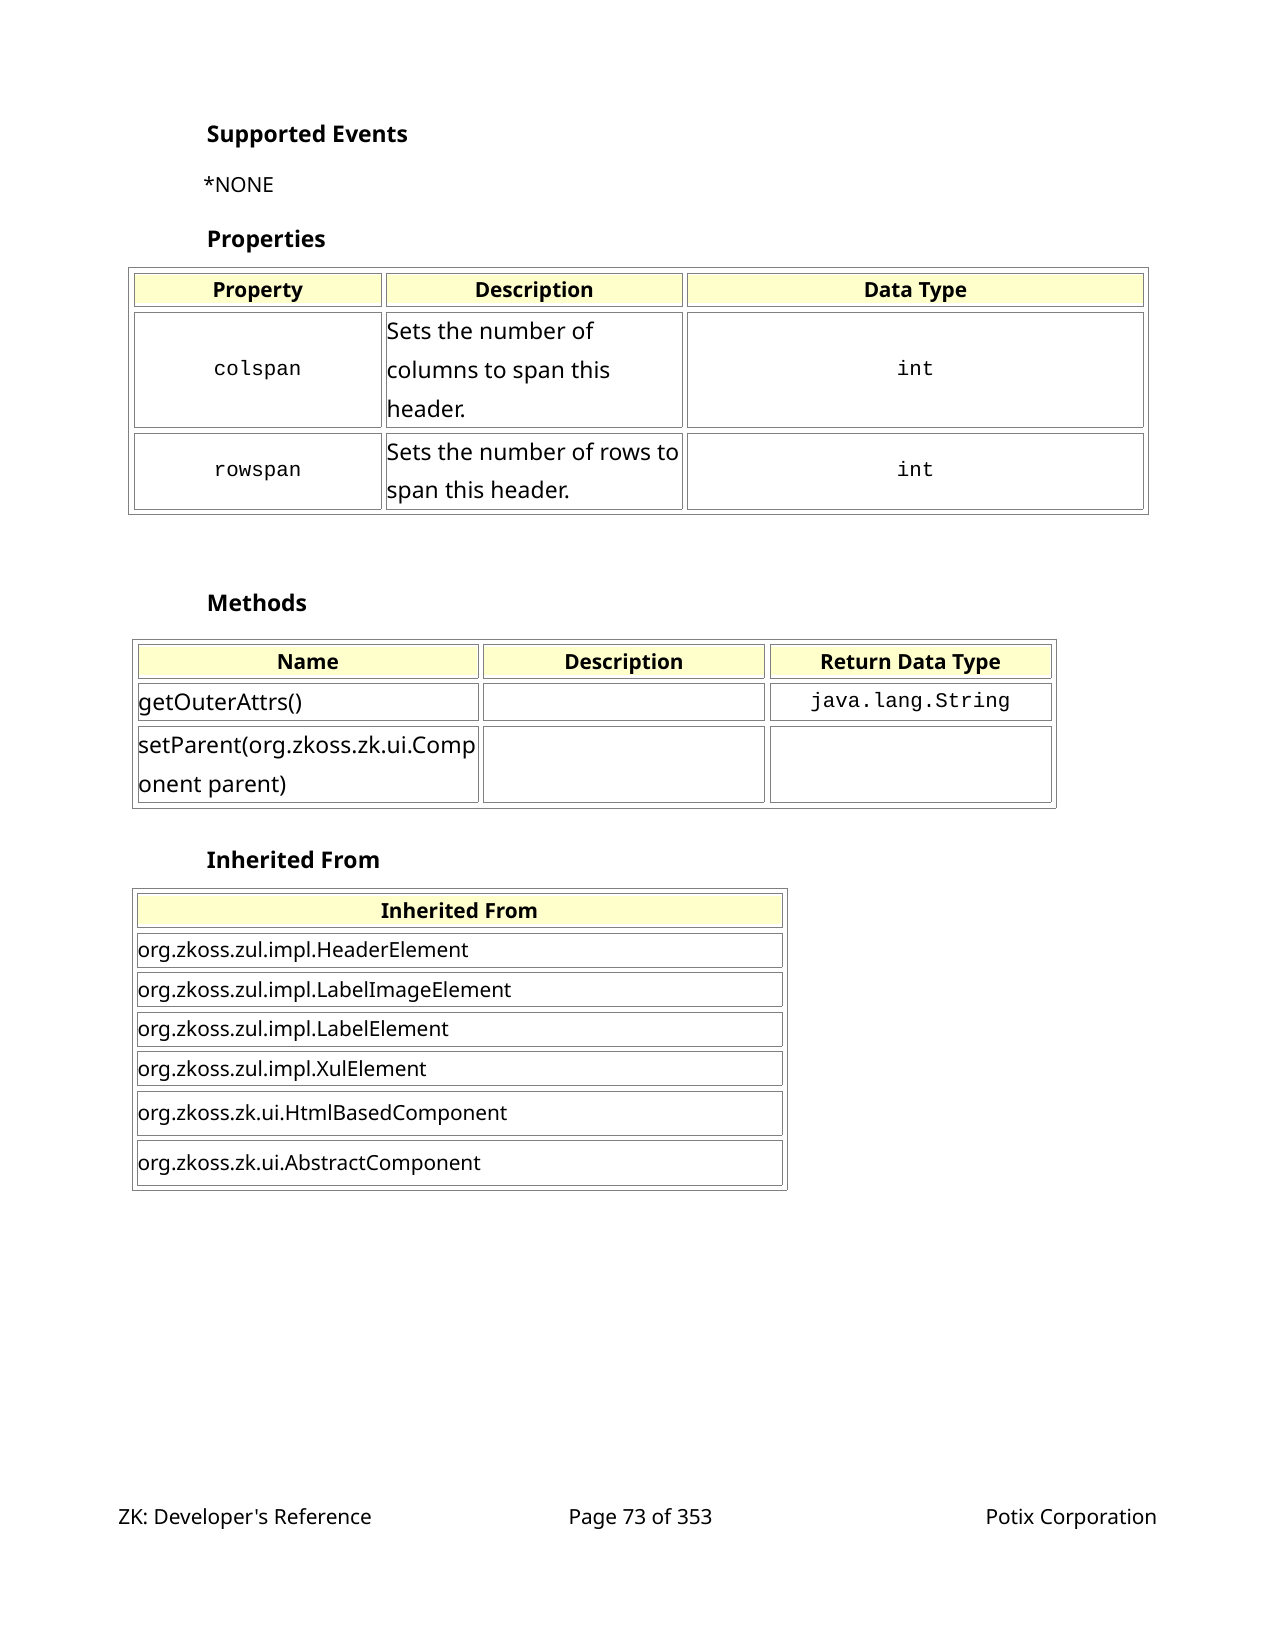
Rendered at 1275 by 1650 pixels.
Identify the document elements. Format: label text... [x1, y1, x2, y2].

text Methods [207, 587, 1157, 618]
table_cell getOuterAttrs() [135, 678, 480, 720]
text *NONE [118, 170, 1157, 198]
table_cell org.zkoss.zul.impl.LabelElement [134, 1006, 784, 1046]
table_header Description [384, 268, 685, 306]
table_header Description [480, 640, 767, 678]
table_cell [480, 720, 767, 802]
table_cell org.zkoss.zk.ui.HtmlBasedComponent [134, 1085, 784, 1135]
table_cell [480, 678, 767, 720]
subtitle Properties [207, 223, 1157, 254]
table_header Property [131, 268, 383, 306]
table_cell org.zkoss.zul.impl.LabelImageElement [134, 967, 784, 1006]
table_cell int [685, 427, 1146, 509]
table_cell rowspan [131, 427, 383, 509]
subtitle Supported Events [207, 118, 1157, 149]
table_cell org.zkoss.zul.impl.XulElement [134, 1046, 784, 1085]
table_header Inherited From [134, 889, 784, 927]
table_cell [767, 720, 1053, 802]
table_cell org.zkoss.zk.ui.AbstractComponent [134, 1135, 784, 1185]
table_cell int [685, 306, 1146, 427]
table_cell java.lang.String [767, 678, 1053, 720]
table_cell org.zkoss.zul.impl.HeaderElement [134, 927, 784, 967]
table_cell colspan [131, 306, 383, 427]
table_cell Sets the number of rows to span this header. [384, 427, 685, 509]
table_header Data Type [685, 268, 1146, 306]
subtitle Inherited From [207, 844, 1157, 875]
table_cell setParent(org.zkoss.zk.ui.Component parent) [135, 720, 480, 802]
table_cell [484, 727, 764, 802]
table_cell Sets the number of columns to span this header. [384, 306, 685, 427]
table_cell [484, 684, 764, 720]
table_header Return Data Type [767, 640, 1053, 678]
table_header Name [135, 640, 480, 678]
table_cell [771, 727, 1051, 802]
